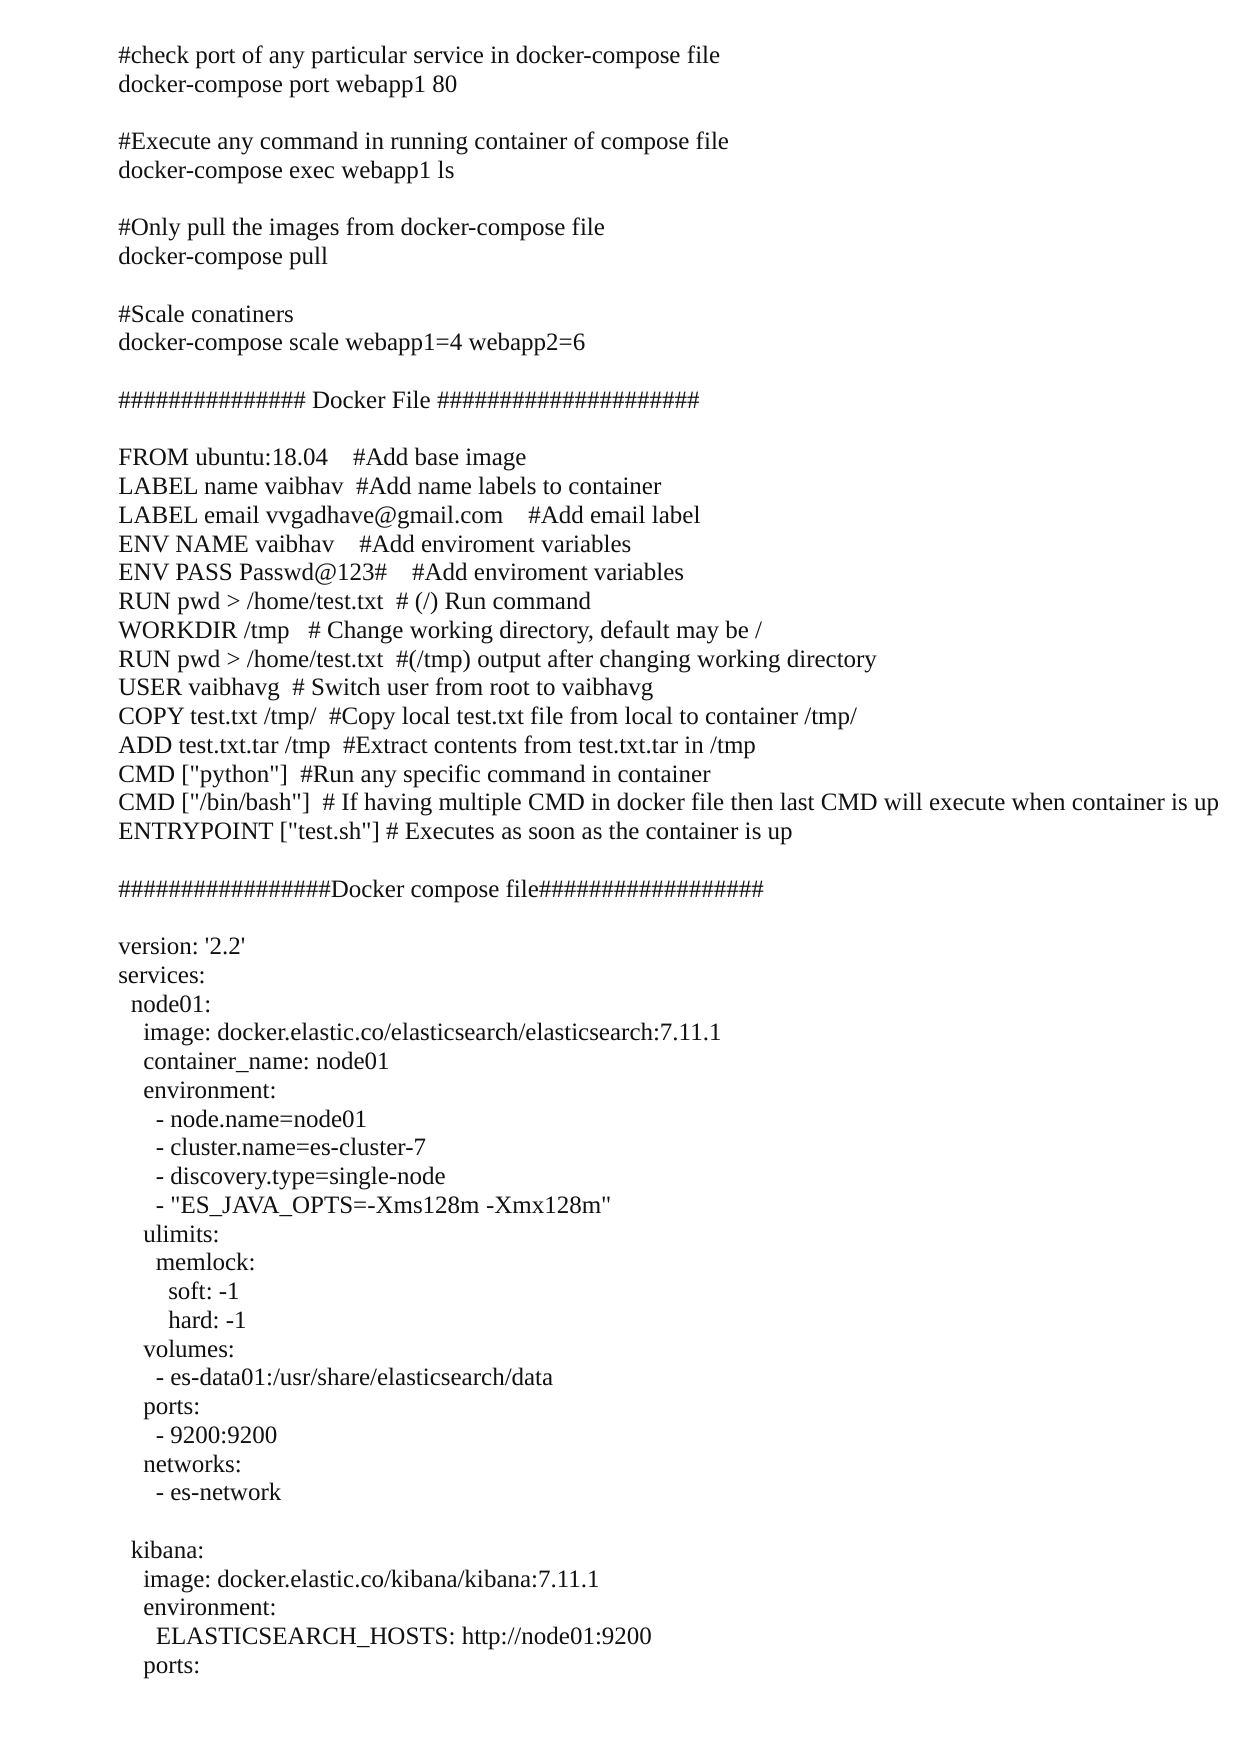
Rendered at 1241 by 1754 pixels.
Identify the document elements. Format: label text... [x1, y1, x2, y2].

text RUN pwd > /home/test.txt #(/tmp) output after changing working directory [118, 644, 1229, 672]
text ports: [118, 1650, 1229, 1679]
text memlock: [118, 1247, 1229, 1276]
text - "ES_JAVA_OPTS=-Xms128m -Xmx128m" [118, 1190, 1229, 1219]
text soft: -1 [118, 1276, 1229, 1305]
text volumes: [118, 1334, 1229, 1362]
text - node.name=node01 [118, 1104, 1229, 1132]
text ports: [118, 1391, 1229, 1420]
text ############### Docker File ##################### [118, 385, 1229, 414]
text - es-network [118, 1477, 1229, 1506]
text LABEL email vvgadhave@gmail.com #Add email label [118, 500, 1229, 529]
text ENTRYPOINT ["test.sh"] # Executes as soon as the container is up [118, 816, 1229, 845]
text #check port of any particular service in docker-compose file [118, 40, 1229, 69]
text ENV NAME vaibhav #Add enviroment variables [118, 529, 1229, 557]
text FROM ubuntu:18.04 #Add base image [118, 442, 1229, 471]
text ENV PASS Passwd@123# #Add enviroment variables [118, 557, 1229, 586]
text docker-compose port webapp1 80 [118, 69, 1229, 97]
text COPY test.txt /tmp/ #Copy local test.txt file from local to container /tmp/ [118, 701, 1229, 730]
text hard: -1 [118, 1305, 1229, 1334]
text #Execute any command in running container of compose file [118, 126, 1229, 155]
text - cluster.name=es-cluster-7 [118, 1132, 1229, 1161]
text CMD ["/bin/bash"] # If having multiple CMD in docker file then last CMD will execute when container is up [118, 787, 1229, 816]
text environment: [118, 1075, 1229, 1104]
text LABEL name vaibhav #Add name labels to container [118, 471, 1229, 500]
text #Only pull the images from docker-compose file [118, 212, 1229, 241]
text - es-data01:/usr/share/elasticsearch/data [118, 1362, 1229, 1391]
text WORKDIR /tmp # Change working directory, default may be / [118, 615, 1229, 644]
text ulimits: [118, 1219, 1229, 1247]
text #Scale conatiners [118, 299, 1229, 327]
text container_name: node01 [118, 1046, 1229, 1075]
text node01: [118, 989, 1229, 1017]
text - 9200:9200 [118, 1420, 1229, 1449]
text USER vaibhavg # Switch user from root to vaibhavg [118, 672, 1229, 701]
text image: docker.elastic.co/elasticsearch/elasticsearch:7.11.1 [118, 1017, 1229, 1046]
text services: [118, 960, 1229, 989]
text version: '2.2' [118, 931, 1229, 960]
text docker-compose pull [118, 241, 1229, 270]
text image: docker.elastic.co/kibana/kibana:7.11.1 [118, 1564, 1229, 1592]
text docker-compose exec webapp1 ls [118, 155, 1229, 184]
text - discovery.type=single-node [118, 1161, 1229, 1190]
text RUN pwd > /home/test.txt # (/) Run command [118, 586, 1229, 615]
text environment: [118, 1592, 1229, 1621]
text kibana: [118, 1535, 1229, 1564]
text CMD ["python"] #Run any specific command in container [118, 759, 1229, 787]
text networks: [118, 1449, 1229, 1477]
text docker-compose scale webapp1=4 webapp2=6 [118, 327, 1229, 356]
text ADD test.txt.tar /tmp #Extract contents from test.txt.tar in /tmp [118, 730, 1229, 759]
text ELASTICSEARCH_HOSTS: http://node01:9200 [118, 1621, 1229, 1650]
text #################Docker compose file################## [118, 874, 1229, 902]
